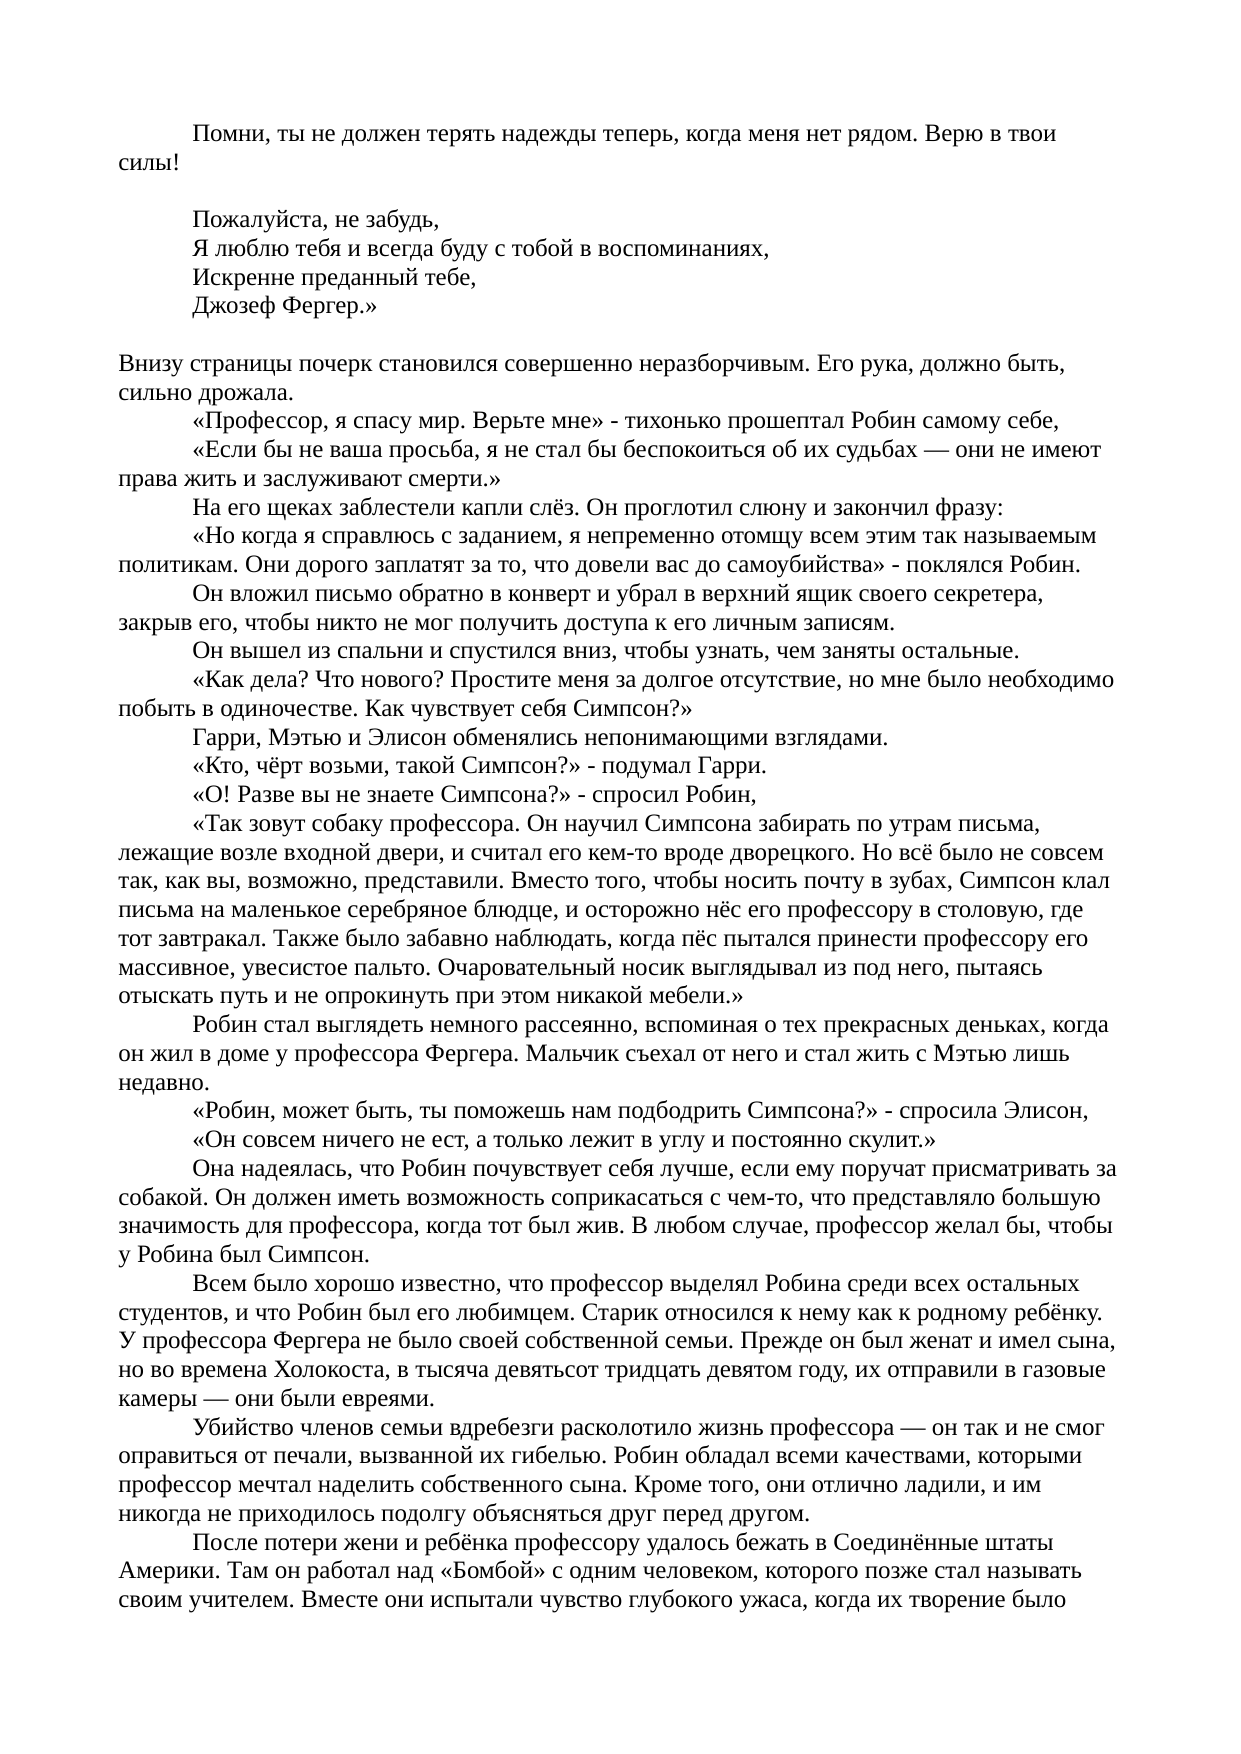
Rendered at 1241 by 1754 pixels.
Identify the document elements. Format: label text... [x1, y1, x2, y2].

text Он вложил письмо обратно в конверт и убрал в верхний ящик своего секретера, закрыв его, чтобы никто не мог получить доступа к его личным записям. [118, 578, 1122, 636]
text Она надеялась, что Робин почувствует себя лучше, если ему поручат присматривать за собакой. Он должен иметь возможность соприкасаться с чем-то, что представляло большую значимость для профессора, когда тот был жив. В любом случае, профессор желал бы, чтобы у Робина был Симпсон. [118, 1153, 1122, 1268]
text Робин стал выглядеть немного рассеянно, вспоминая о тех прекрасных деньках, когда он жил в доме у профессора Фергера. Мальчик съехал от него и стал жить с Мэтью лишь недавно. [118, 1009, 1122, 1096]
text «Как дела? Что нового? Простите меня за долгое отсутствие, но мне было необходимо побыть в одиночестве. Как чувствует себя Симпсон?» [118, 664, 1122, 722]
text «Если бы не ваша просьба, я не стал бы беспокоиться об их судьбах — они не имеют права жить и заслуживают смерти.» [118, 434, 1122, 492]
text «О! Разве вы не знаете Симпсона?» - спросил Робин, [118, 779, 1122, 808]
text «Он совсем ничего не ест, а только лежит в углу и постоянно скулит.» [118, 1124, 1122, 1153]
text «Робин, может быть, ты поможешь нам подбодрить Симпсона?» - спросила Элисон, [118, 1096, 1122, 1124]
text Пожалуйста, не забудь, [118, 204, 1122, 233]
text На его щеках заблестели капли слёз. Он проглотил слюну и закончил фразу: [118, 492, 1122, 521]
text После потери жени и ребёнка профессору удалось бежать в Соединённые штаты Америки. Там он работал над «Бомбой» с одним человеком, которого позже стал называть своим учителем. Вместе они испытали чувство глубокого ужаса, когда их творение было [118, 1527, 1122, 1613]
text Внизу страницы почерк становился совершенно неразборчивым. Его рука, должно быть, сильно дрожала. [118, 348, 1122, 406]
text «Так зовут собаку профессора. Он научил Симпсона забирать по утрам письма, лежащие возле входной двери, и считал его кем-то вроде дворецкого. Но всё было не совсем так, как вы, возможно, представили. Вместо того, чтобы носить почту в зубах, Симпсон клал письма на маленькое серебряное блюдце, и осторожно нёс его профессору в столовую, где тот завтракал. Также было забавно наблюдать, когда пёс пытался принести профессору его массивное, увесистое пальто. Очаровательный носик выглядывал из под него, пытаясь отыскать путь и не опрокинуть при этом никакой мебели.» [118, 808, 1122, 1009]
text Убийство членов семьи вдребезги расколотило жизнь профессора — он так и не смог оправиться от печали, вызванной их гибелью. Робин обладал всеми качествами, которыми профессор мечтал наделить собственного сына. Кроме того, они отлично ладили, и им никогда не приходилось подолгу объясняться друг перед другом. [118, 1412, 1122, 1527]
text «Но когда я справлюсь с заданием, я непременно отомщу всем этим так называемым политикам. Они дорого заплатят за то, что довели вас до самоубийства» - поклялся Робин. [118, 521, 1122, 578]
text Гарри, Мэтью и Элисон обменялись непонимающими взглядами. [118, 722, 1122, 751]
text Всем было хорошо известно, что профессор выделял Робина среди всех остальных студентов, и что Робин был его любимцем. Старик относился к нему как к родному ребёнку. У профессора Фергера не было своей собственной семьи. Прежде он был женат и имел сына, но во времена Холокоста, в тысяча девятьсот тридцать девятом году, их отправили в газовые камеры — они были евреями. [118, 1268, 1122, 1412]
text Помни, ты не должен терять надежды теперь, когда меня нет рядом. Верю в твои силы! [118, 118, 1122, 176]
text Он вышел из спальни и спустился вниз, чтобы узнать, чем заняты остальные. [118, 636, 1122, 664]
text Искренне преданный тебе, [118, 262, 1122, 291]
text Джозеф Фергер.» [118, 291, 1122, 319]
text «Профессор, я спасу мир. Верьте мне» - тихонько прошептал Робин самому себе, [118, 406, 1122, 434]
text «Кто, чёрт возьми, такой Симпсон?» - подумал Гарри. [118, 751, 1122, 779]
text Я люблю тебя и всегда буду с тобой в воспоминаниях, [118, 233, 1122, 262]
